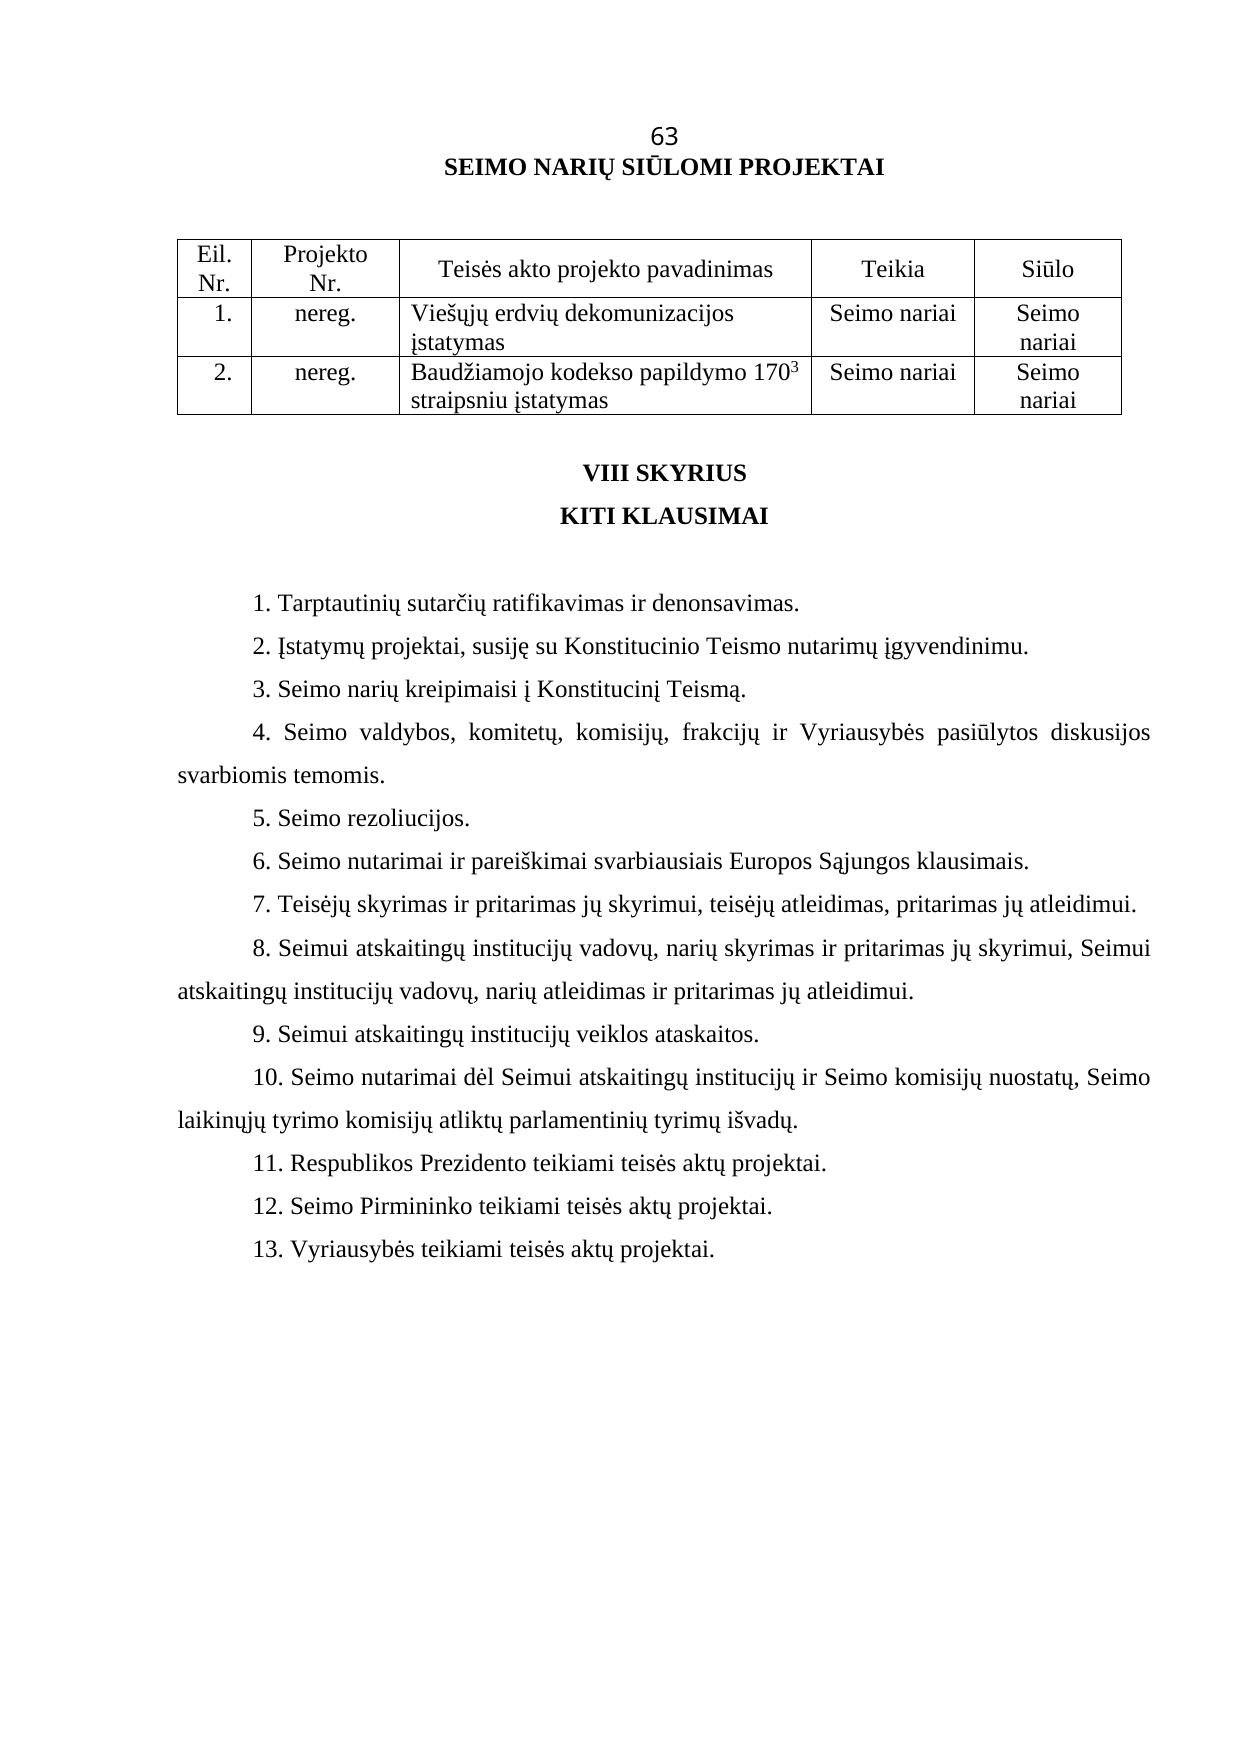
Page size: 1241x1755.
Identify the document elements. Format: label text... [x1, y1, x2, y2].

text 13. Vyriausybės teikiami teisės aktų projektai. [177, 1234, 1152, 1263]
table_header Teikia [812, 240, 974, 297]
table_cell Seimo nariai [812, 298, 974, 356]
text 6. Seimo nutarimai ir pareiškimai svarbiausiais Europos Sąjungos klausimais. [177, 846, 1152, 875]
table_cell Seimo nariai [975, 298, 1121, 356]
text SEIMO NARIŲ SIŪLOMI PROJEKTAI [177, 152, 1152, 181]
text 4. Seimo valdybos, komitetų, komisijų, frakcijų ir Vyriausybės pasiūlytos diskusijos svarbiomis temomis. [177, 717, 1152, 789]
text 8. Seimui atskaitingų institucijų vadovų, narių skyrimas ir pritarimas jų skyrimui, Seimui atskaitingų institucijų vadovų, narių atleidimas ir pritarimas jų atleidimui. [177, 933, 1152, 1004]
table_cell nereg. [252, 298, 399, 356]
table_cell [178, 357, 251, 414]
table_cell Seimo nariai [812, 357, 974, 414]
text VIII SKYRIUS [177, 458, 1152, 487]
text KITI KLAUSIMAI [177, 501, 1152, 530]
text 9. Seimui atskaitingų institucijų veiklos ataskaitos. [177, 1019, 1152, 1048]
text 5. Seimo rezoliucijos. [177, 803, 1152, 832]
text 10. Seimo nutarimai dėl Seimui atskaitingų institucijų ir Seimo komisijų nuostatų, Seimo laikinųjų tyrimo komisijų atliktų parlamentinių tyrimų išvadų. [177, 1062, 1152, 1134]
table_header Projekto Nr. [252, 240, 399, 297]
table_header Eil. Nr. [178, 240, 251, 297]
text 2. Įstatymų projektai, susiję su Konstitucinio Teismo nutarimų įgyvendinimu. [177, 631, 1152, 659]
table_cell Viešųjų erdvių dekomunizacijos įstatymas [400, 298, 811, 356]
text 7. Teisėjų skyrimas ir pritarimas jų skyrimui, teisėjų atleidimas, pritarimas jų atleidimui. [177, 889, 1152, 918]
table_header Teisės akto projekto pavadinimas [400, 240, 811, 297]
table_cell nereg. [252, 357, 399, 414]
text 11. Respublikos Prezidento teikiami teisės aktų projektai. [177, 1148, 1152, 1177]
text 12. Seimo Pirmininko teikiami teisės aktų projektai. [177, 1191, 1152, 1220]
text 3. Seimo narių kreipimaisi į Konstitucinį Teismą. [177, 674, 1152, 703]
table_header Siūlo [975, 240, 1121, 297]
table_cell Seimo nariai [975, 357, 1121, 414]
table_cell Baudžiamojo kodekso papildymo 1703 straipsniu įstatymas [400, 357, 811, 414]
table_cell [178, 298, 251, 356]
text 1. Tarptautinių sutarčių ratifikavimas ir denonsavimas. [177, 588, 1152, 616]
